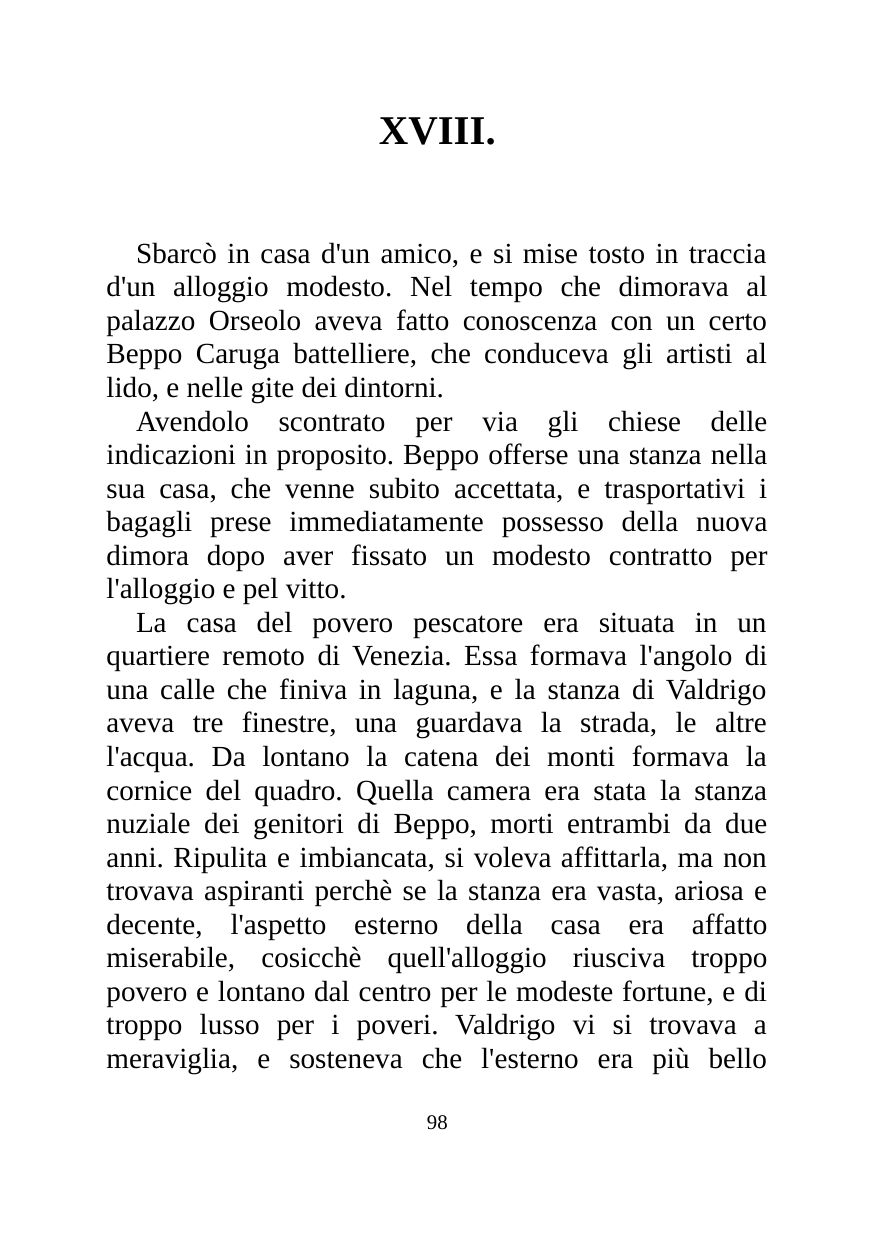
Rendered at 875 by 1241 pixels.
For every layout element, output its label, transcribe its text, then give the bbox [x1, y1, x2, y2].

subtitle XVIII. [106, 106, 768, 153]
text Avendolo scontrato per via gli chiese delle indicazioni in proposito. Beppo offerse una stanza nella sua casa, che venne subito accettata, e trasportativi i bagagli prese immediatamente possesso della nuova dimora dopo aver fissato un modesto contratto per l'alloggio e pel vitto. [106, 404, 768, 605]
text Sbarcò in casa d'un amico, e si mise tosto in traccia d'un alloggio modesto. Nel tempo che dimorava al palazzo Orseolo aveva fatto conoscenza con un certo Beppo Caruga battelliere, che conduceva gli artisti al lido, e nelle gite dei dintorni. [106, 236, 768, 404]
text La casa del povero pescatore era situata in un quartiere remoto di Venezia. Essa formava l'angolo di una calle che finiva in laguna, e la stanza di Valdrigo aveva tre finestre, una guardava la strada, le altre l'acqua. Da lontano la catena dei monti formava la cornice del quadro. Quella camera era stata la stanza nuziale dei genitori di Beppo, morti entrambi da due anni. Ripulita e imbiancata, si voleva affittarla, ma non trovava aspiranti perchè se la stanza era vasta, ariosa e decente, l'aspetto esterno della casa era affatto miserabile, cosicchè quell'alloggio riusciva troppo povero e lontano dal centro per le modeste fortune, e di troppo lusso per i poveri. Valdrigo vi si trovava a meraviglia, e sosteneva che l'esterno era più bello [106, 605, 768, 1074]
